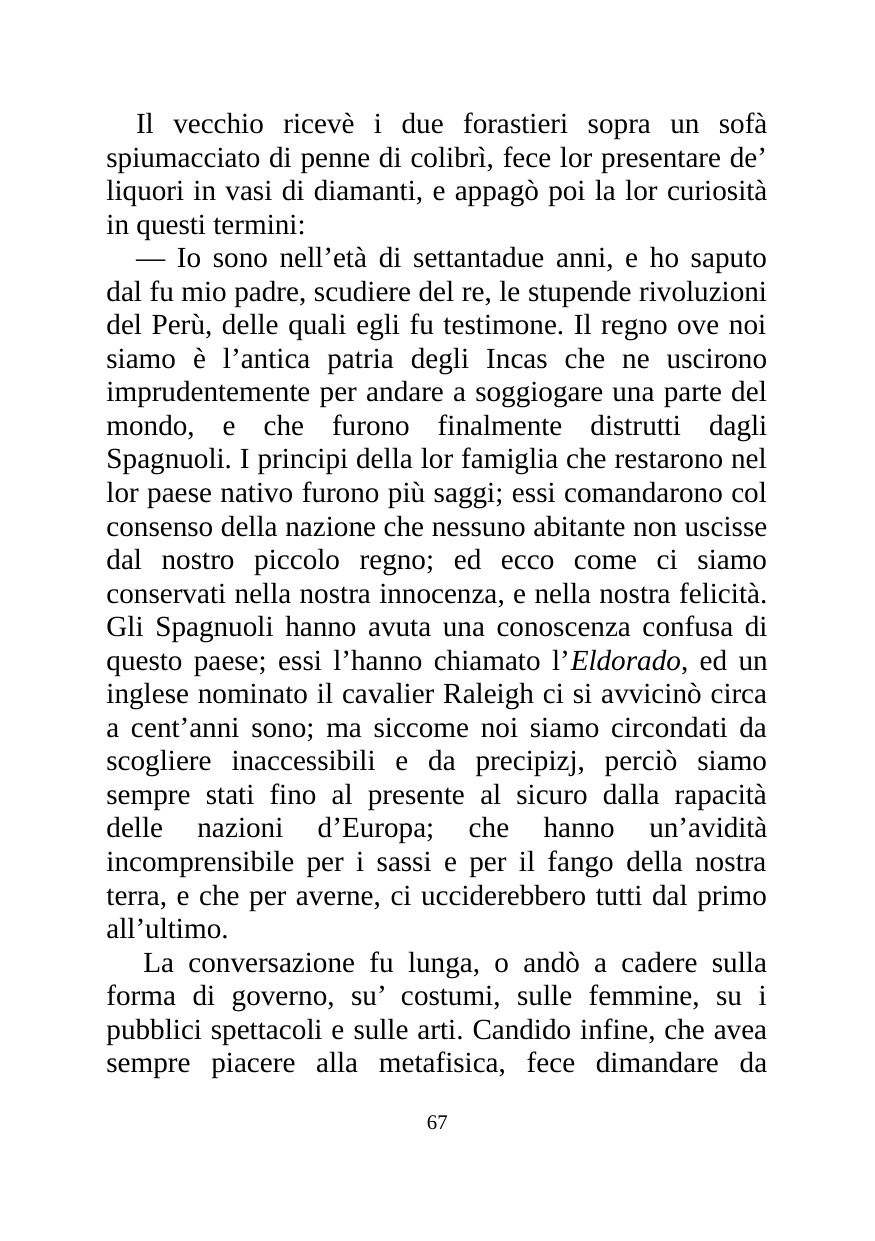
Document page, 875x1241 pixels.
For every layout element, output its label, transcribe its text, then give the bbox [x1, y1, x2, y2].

text — Io sono nell’età di settantadue anni, e ho saputo dal fu mio padre, scudiere del re, le stupende rivoluzioni del Perù, delle quali egli fu testimone. Il regno ove noi siamo è l’antica patria degli Incas che ne uscirono imprudentemente per andare a soggiogare una parte del mondo, e che furono finalmente distrutti dagli Spagnuoli. I principi della lor famiglia che restarono nel lor paese nativo furono più saggi; essi comandarono col consenso della nazione che nessuno abitante non uscisse dal nostro piccolo regno; ed ecco come ci siamo conservati nella nostra innocenza, e nella nostra felicità. Gli Spagnuoli hanno avuta una conoscenza confusa di questo paese; essi l’hanno chiamato l’Eldorado, ed un inglese nominato il cavalier Raleigh ci si avvicinò circa a cent’anni sono; ma siccome noi siamo circondati da scogliere inaccessibili e da precipizj, perciò siamo sempre stati fino al presente al sicuro dalla rapacità delle nazioni d’Europa; che hanno un’avidità incomprensibile per i sassi e per il fango della nostra terra, e che per averne, ci ucciderebbero tutti dal primo all’ultimo. [106, 240, 768, 945]
text Il vecchio ricevè i due forastieri sopra un sofà spiumacciato di penne di colibrì, fece lor presentare de’ liquori in vasi di diamanti, e appagò poi la lor curiosità in questi termini: [106, 106, 768, 240]
text La conversazione fu lunga, o andò a cadere sulla forma di governo, su’ costumi, sulle femmine, su i pubblici spettacoli e sulle arti. Candido infine, che avea sempre piacere alla metafisica, fece dimandare da [106, 945, 768, 1079]
